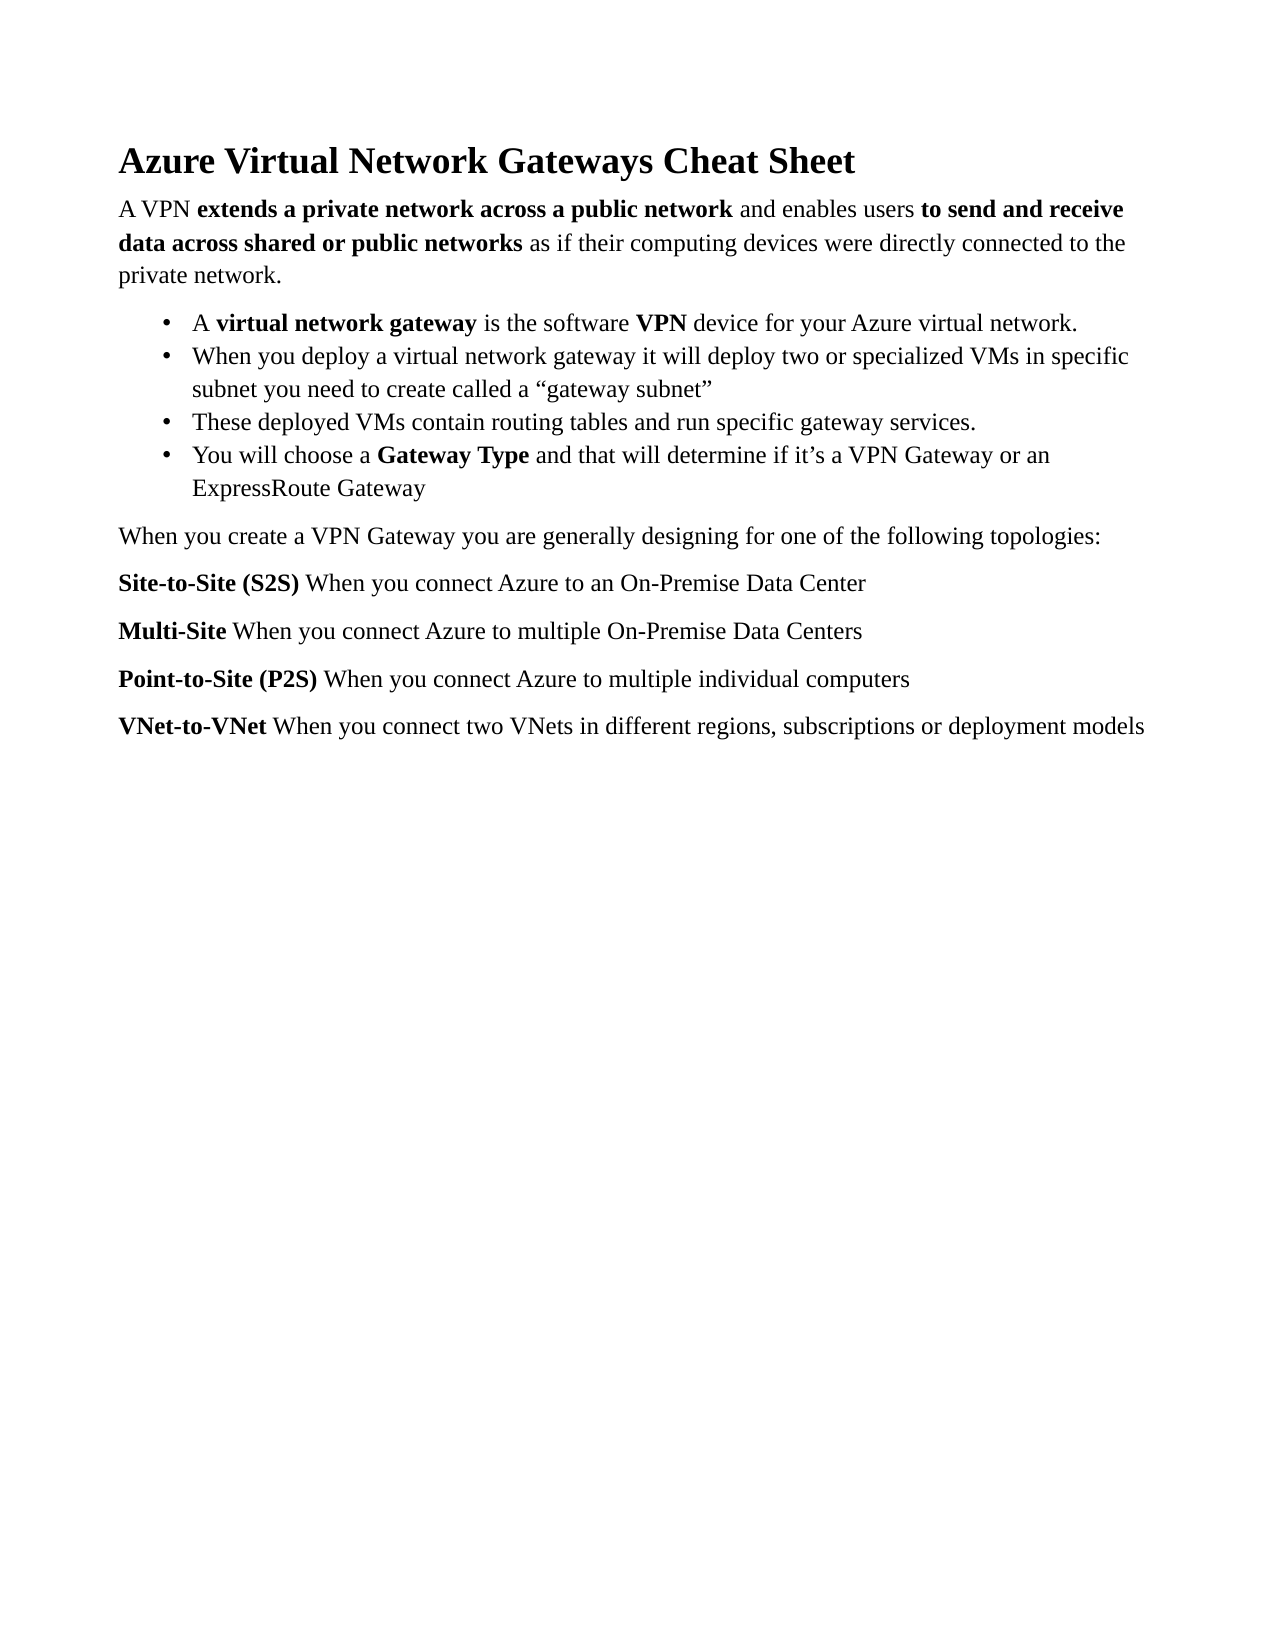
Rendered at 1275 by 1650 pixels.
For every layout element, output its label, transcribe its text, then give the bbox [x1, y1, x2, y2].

text VNet-to-VNet When you connect two VNets in different regions, subscriptions or deployment models [118, 711, 1157, 740]
text When you create a VPN Gateway you are generally designing for one of the following topologies: [118, 521, 1157, 550]
list You will choose a Gateway Type and that will determine if it’s a VPN Gateway or an ExpressRoute Gateway [162, 440, 1157, 502]
text Multi-Site When you connect Azure to multiple On-Premise Data Centers [118, 616, 1157, 645]
text Site-to-Site (S2S) When you connect Azure to an On-Premise Data Center [118, 568, 1157, 597]
text A VPN extends a private network across a public network and enables users to send and receive data across shared or public networks as if their computing devices were directly connected to the private network. [118, 194, 1157, 289]
list These deployed VMs contain routing tables and run specific gateway services. [162, 407, 1157, 436]
list A virtual network gateway is the software VPN device for your Azure virtual network. [162, 308, 1157, 337]
list When you deploy a virtual network gateway it will deploy two or specialized VMs in specific subnet you need to create called a “gateway subnet” [162, 341, 1157, 403]
subtitle Azure Virtual Network Gateways Cheat Sheet [118, 139, 1157, 182]
text Point-to-Site (P2S) When you connect Azure to multiple individual computers [118, 664, 1157, 692]
